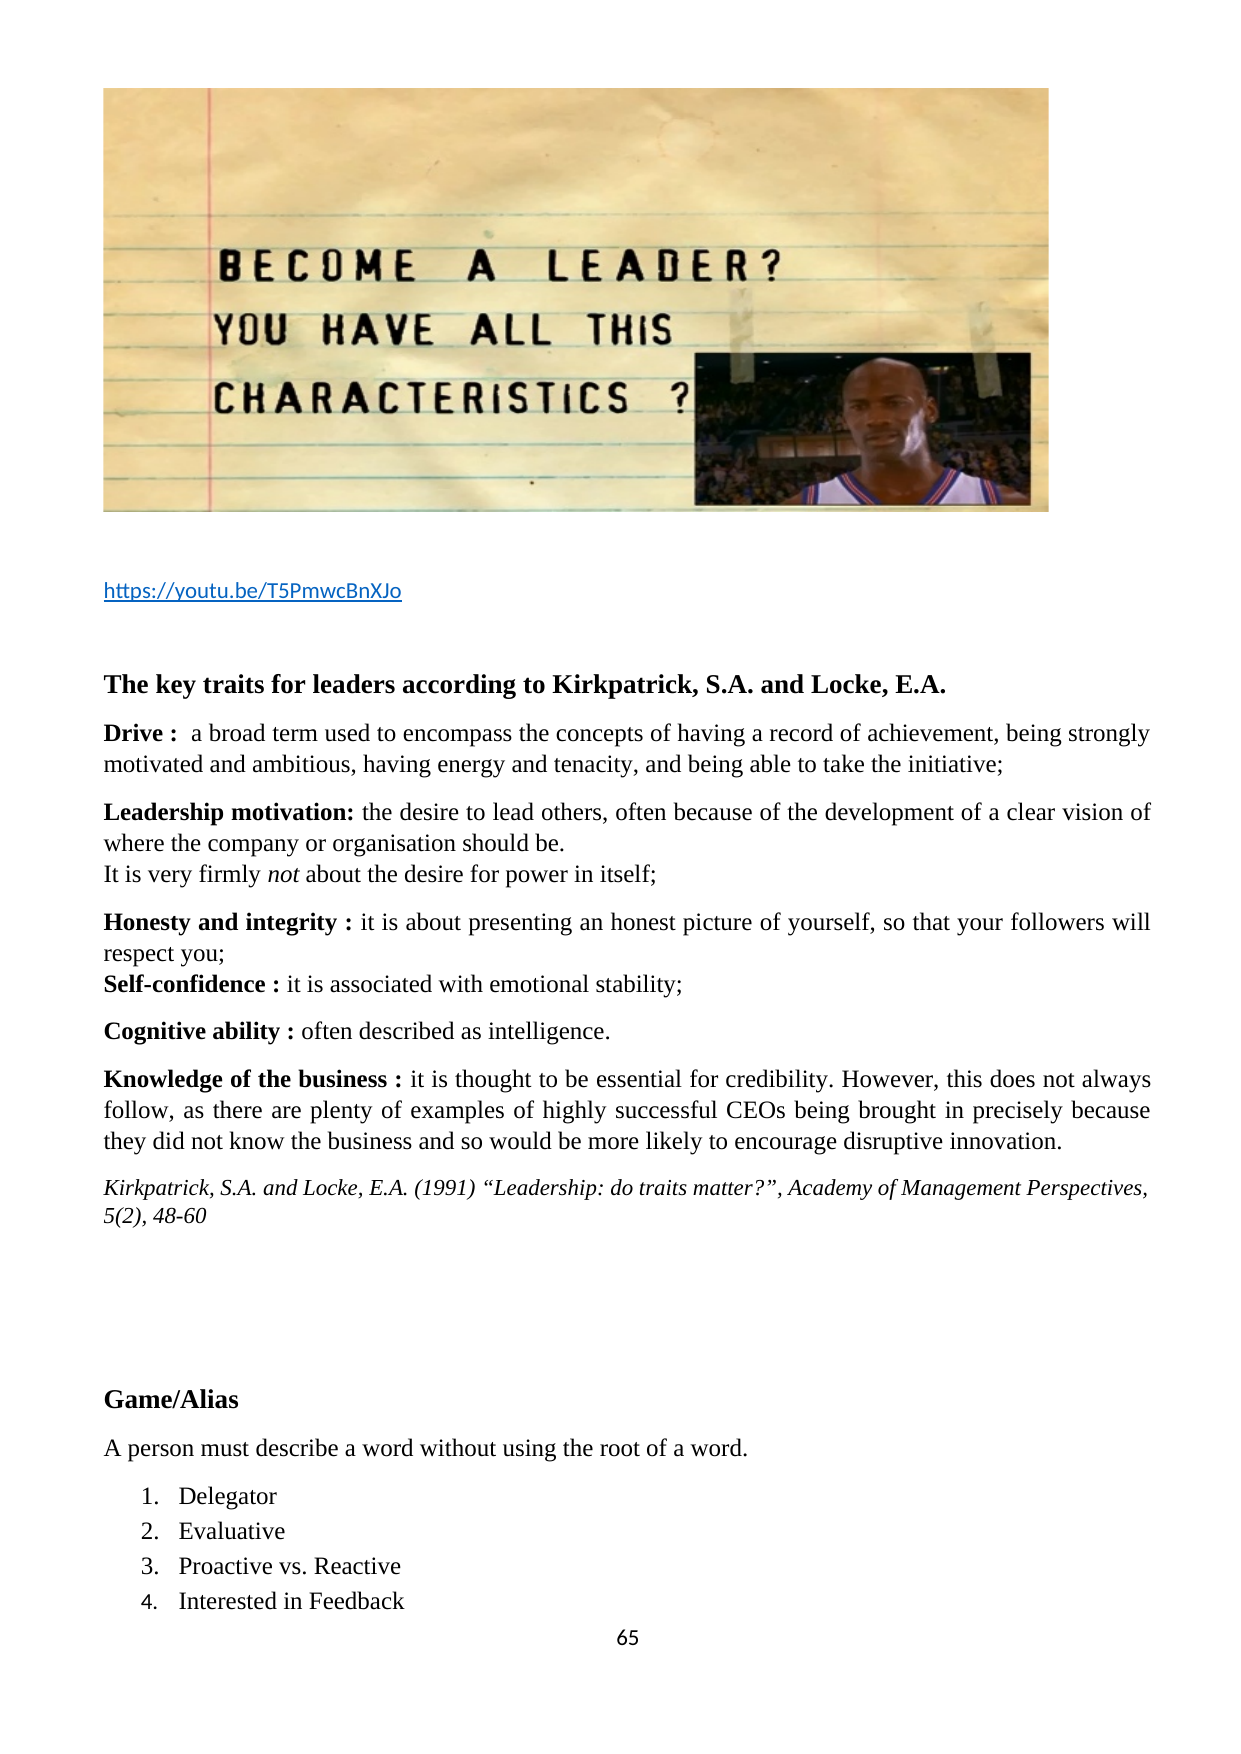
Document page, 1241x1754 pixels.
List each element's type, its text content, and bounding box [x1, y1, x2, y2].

list Delegator [141, 1481, 1152, 1509]
text https://youtu.be/T5PmwcBnXJo [103, 576, 1152, 604]
text Honesty and integrity : it is about presenting an honest picture of yourself, so that your followers will respect you; [103, 907, 1152, 966]
list Evaluative [141, 1516, 1152, 1544]
text It is very firmly not about the desire for power in itself; [103, 859, 1152, 888]
text Cognitive ability : often described as intelligence. [103, 1016, 1152, 1045]
text Self-confidence : it is associated with emotional stability; [103, 969, 1152, 997]
list Proactive vs. Reactive [141, 1551, 1152, 1579]
picture [103, 88, 1049, 512]
text Game/Alias [103, 1383, 1152, 1414]
text Leadership motivation: the desire to lead others, often because of the development of a clear vision of where the company or organisation should be. [103, 797, 1152, 857]
text A person must describe a word without using the root of a word. [103, 1433, 1152, 1462]
text The key traits for leaders according to Kirkpatrick, S.A. and Locke, E.A. [103, 668, 1152, 699]
text Kirkpatrick, S.A. and Locke, E.A. (1991) “Leadership: do traits matter?”, Academy of Management Perspectives, 5(2), 48-60 [103, 1174, 1152, 1229]
text Drive : a broad term used to encompass the concepts of having a record of achievement, being strongly motivated and ambitious, having energy and tenacity, and being able to take the initiative; [103, 718, 1152, 778]
list Interested in Feedback [141, 1586, 1152, 1615]
text Knowledge of the business : it is thought to be essential for credibility. However, this does not always follow, as there are plenty of examples of highly successful CEOs being brought in precisely because they did not know the business and so would be more likely to encourage disruptive innovation. [103, 1064, 1152, 1155]
